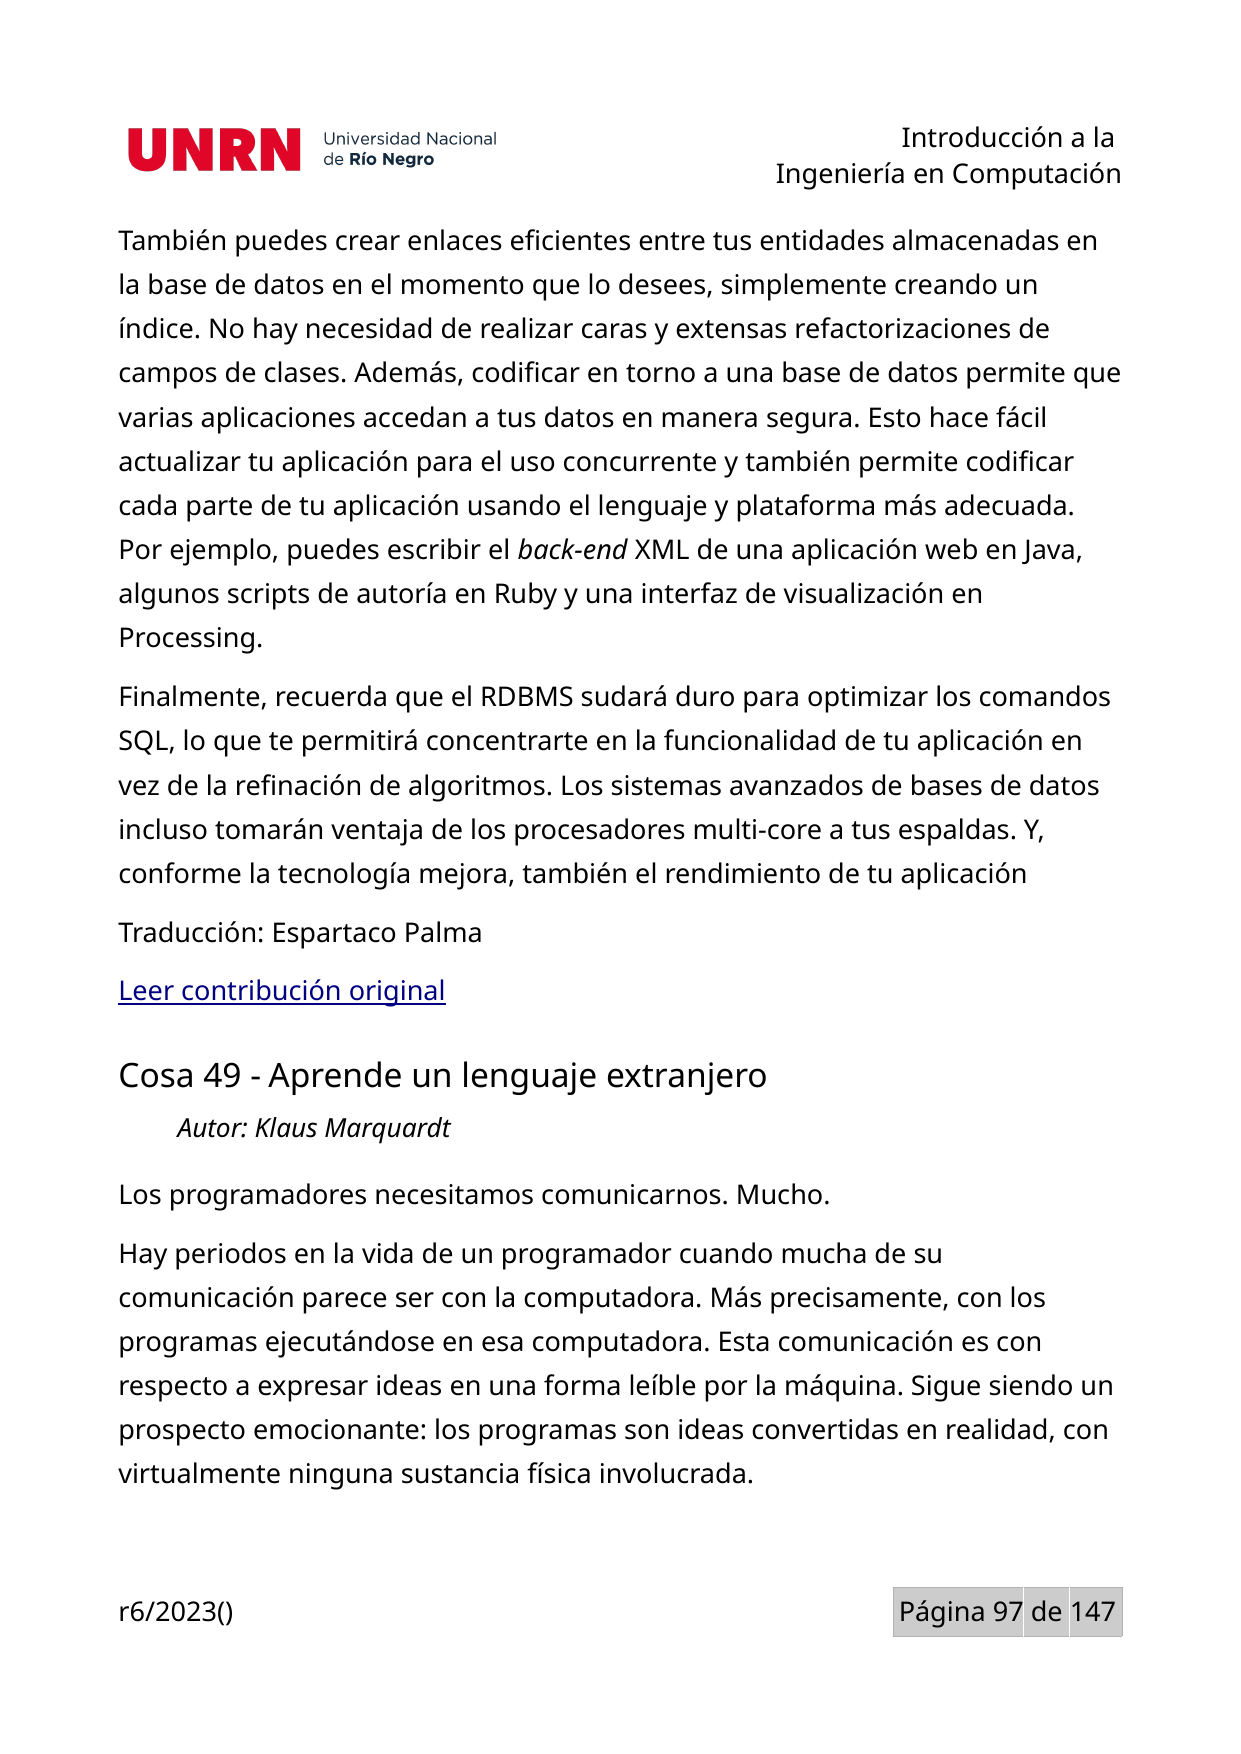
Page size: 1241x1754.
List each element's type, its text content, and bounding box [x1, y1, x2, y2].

text Finalmente, recuerda que el RDBMS sudará duro para optimizar los comandos SQL, lo que te permitirá concentrarte en la funcionalidad de tu aplicación en vez de la refinación de algoritmos. Los sistemas avanzados de bases de datos incluso tomarán ventaja de los procesadores multi-core a tus espaldas. Y, conforme la tecnología mejora, también el rendimiento de tu aplicación [118, 678, 1122, 891]
text Leer contribución original [118, 972, 1122, 1009]
picture [118, 118, 505, 180]
text También puedes crear enlaces eficientes entre tus entidades almacenadas en la base de datos en el momento que lo desees, simplemente creando un índice. No hay necesidad de realizar caras y extensas refactorizaciones de campos de clases. Además, codificar en torno a una base de datos permite que varias aplicaciones accedan a tus datos en manera segura. Esto hace fácil actualizar tu aplicación para el uso concurrente y también permite codificar cada parte de tu aplicación usando el lenguaje y plataforma más adecuada. Por ejemplo, puedes escribir el back-end XML de una aplicación web en Java, algunos scripts de autoría en Ruby y una interfaz de visualización en Processing. [118, 221, 1122, 656]
text Autor: Klaus Marquardt [177, 1109, 1122, 1145]
text Los programadores necesitamos comunicarnos. Mucho. [118, 1175, 1122, 1212]
text Traducción: Espartaco Palma [118, 913, 1122, 950]
text Hay periodos en la vida de un programador cuando mucha de su comunicación parece ser con la computadora. Más precisamente, con los programas ejecutándose en esa computadora. Esta comunicación es con respecto a expresar ideas en una forma leíble por la máquina. Sigue siendo un prospecto emocionante: los programas son ideas convertidas en realidad, con virtualmente ninguna sustancia física involucrada. [118, 1234, 1122, 1492]
subtitle Aprende un lenguaje extranjero [118, 1051, 1122, 1097]
